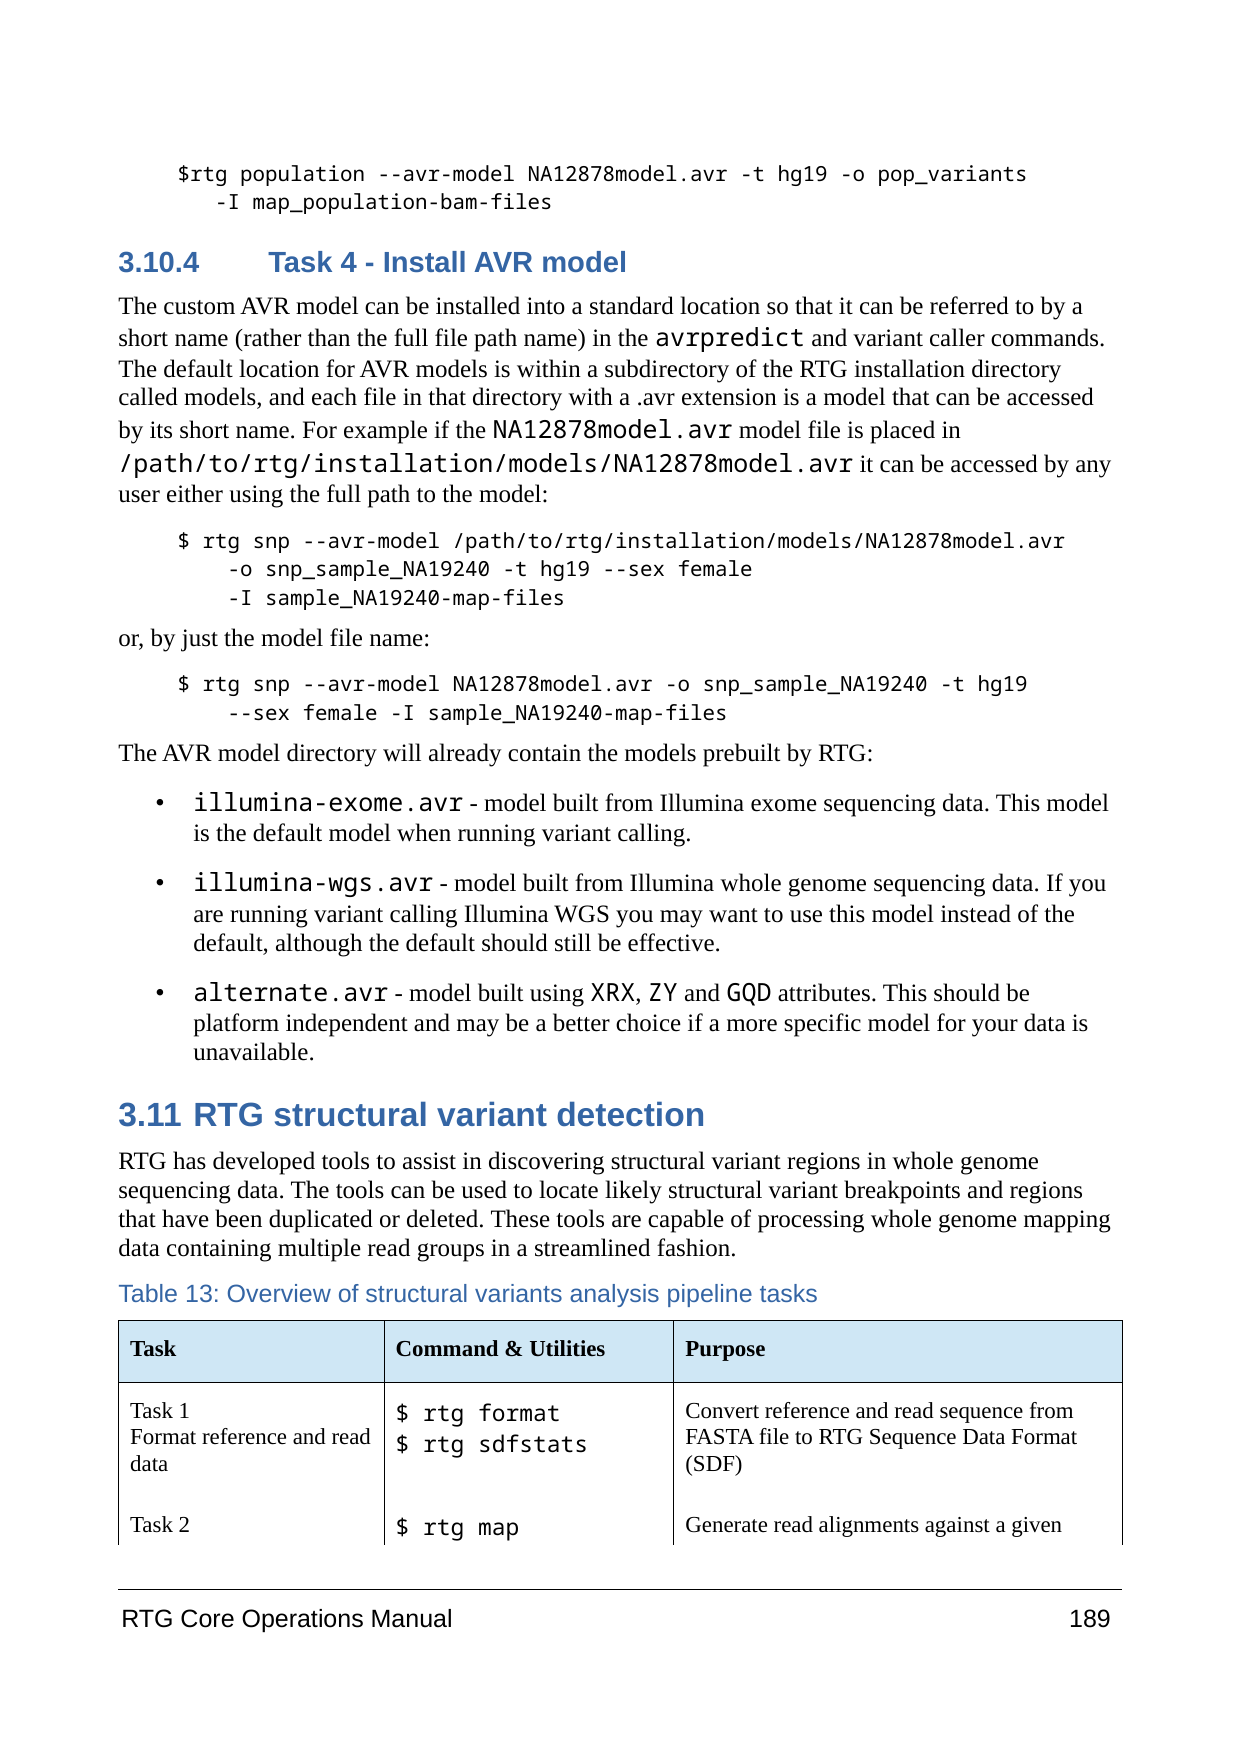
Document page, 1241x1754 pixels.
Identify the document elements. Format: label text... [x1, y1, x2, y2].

text Table 13: Overview of structural variants analysis pipeline tasks [118, 1279, 1122, 1308]
table_header Purpose [674, 1321, 1122, 1382]
table_header Task [119, 1321, 384, 1382]
text RTG has developed tools to assist in discovering structural variant regions in whole genome sequencing data. The tools can be used to locate likely structural variant breakpoints and regions that have been duplicated or deleted. These tools are capable of processing whole genome mapping data containing multiple read groups in a streamlined fashion. [118, 1146, 1122, 1261]
table_cell Task 1 Format reference and read data [119, 1383, 384, 1497]
text $ rtg snp --avr-model /path/to/rtg/installation/models/NA12878model.avr [177, 526, 1122, 554]
text $ rtg snp --avr-model NA12878model.avr -o snp_sample_NA19240 -t hg19 [177, 669, 1122, 698]
table_header Command & Utilities [385, 1321, 673, 1382]
subtitle Task 4 - Install AVR model [118, 245, 1122, 278]
text $rtg population --avr-model NA12878model.avr -t hg19 -o pop_variants [177, 159, 1122, 187]
table_cell $ rtg format $ rtg sdfstats [385, 1383, 673, 1497]
text -I sample_NA19240-map-files [177, 583, 1122, 611]
text The custom AVR model can be installed into a standard location so that it can be referred to by a short name (rather than the full file path name) in the avrpredict and variant caller commands. The default location for AVR models is within a subdirectory of the RTG installation directory called models, and each file in that directory with a .avr extension is a model that can be accessed by its short name. For example if the NA12878model.avr model file is placed in /path/to/rtg/installation/models/NA12878model.avr it can be accessed by any user either using the full path to the model: [118, 291, 1122, 508]
list illumina-exome.avr - model built from Illumina exome sequencing data. This model is the default model when running variant calling. [156, 784, 1122, 847]
text -o snp_sample_NA19240 -t hg19 --sex female [177, 554, 1122, 583]
table_cell $ rtg map [385, 1497, 673, 1545]
text -I map_population-bam-files [177, 187, 1122, 216]
table_cell Task 2 [119, 1497, 384, 1545]
list alternate.avr - model built using XRX, ZY and GQD attributes. This should be platform independent and may be a better choice if a more specific model for your data is unavailable. [156, 974, 1122, 1066]
table_cell Generate read alignments against a given [674, 1497, 1122, 1545]
text The AVR model directory will already contain the models prebuilt by RTG: [118, 738, 1122, 767]
text or, by just the model file name: [118, 623, 1122, 652]
text --sex female -I sample_NA19240-map-files [177, 698, 1122, 726]
list illumina-wgs.avr - model built from Illumina whole genome sequencing data. If you are running variant calling Illumina WGS you may want to use this model instead of the default, although the default should still be effective. [156, 865, 1122, 957]
table_cell Convert reference and read sequence from FASTA file to RTG Sequence Data Format (SDF) [674, 1383, 1122, 1497]
subtitle RTG structural variant detection [118, 1095, 1122, 1134]
